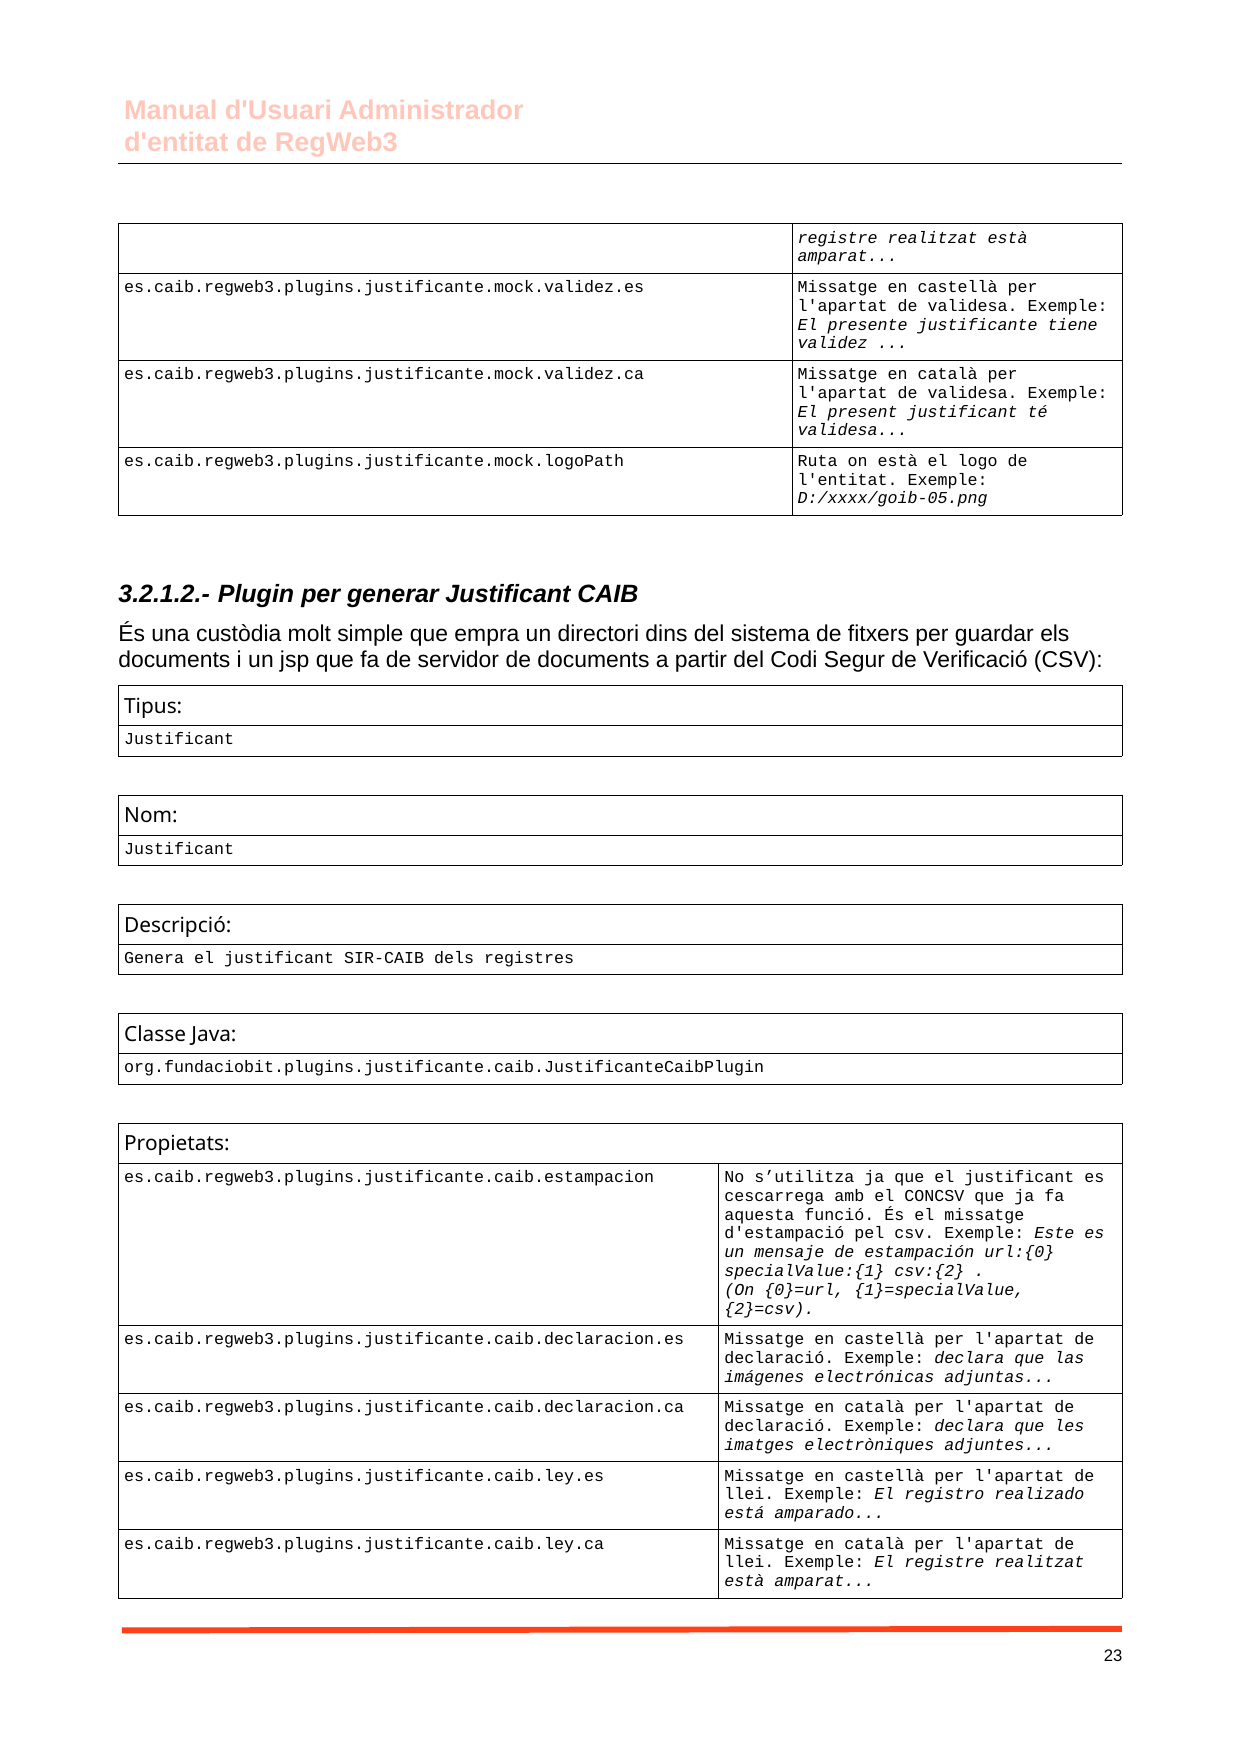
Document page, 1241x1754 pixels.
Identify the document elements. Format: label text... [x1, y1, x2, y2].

table_cell Missatge en català per l'apartat de llei. Exemple: El registre realitzat està amparat... [719, 1530, 1122, 1597]
table_cell es.caib.regweb3.plugins.justificante.caib.ley.es [119, 1462, 718, 1529]
table_cell Justificant [119, 836, 1122, 865]
table_cell es.caib.regweb3.plugins.justificante.caib.declaracion.es [119, 1326, 718, 1393]
subtitle Plugin per generar Justificant CAIB [118, 579, 1122, 607]
table_header Tipus: [119, 686, 1122, 725]
table_header Propietats: [119, 1124, 1122, 1163]
table_cell Missatge en castellà per l'apartat de validesa. Exemple: El presente justificante tiene validez ... [793, 274, 1122, 359]
table_cell es.caib.regweb3.plugins.justificante.caib.ley.ca [119, 1530, 718, 1597]
table_cell Missatge en castellà per l'apartat de llei. Exemple: El registro realizado está amparado... [719, 1462, 1122, 1529]
table_header Nom: [119, 796, 1122, 834]
table_cell [119, 224, 792, 273]
table_cell registre realitzat està amparat... [793, 224, 1122, 273]
table_cell Justificant [119, 726, 1122, 756]
table_cell Missatge en català per l'apartat de validesa. Exemple: El present justificant té validesa... [793, 361, 1122, 447]
text És una custòdia molt simple que empra un directori dins del sistema de fitxers per guardar els documents i un jsp que fa de servidor de documents a partir del Codi Segur de Verificació (CSV): [118, 620, 1122, 673]
table_cell No s’utilitza ja que el justificant es cescarrega amb el CONCSV que ja fa aquesta funció. És el missatge d'estampació pel csv. Exemple: Este es un mensaje de estampación url:{0} specialValue:{1} csv:{2} . (On {0}=url, {1}=specialValue, {2}=csv). [719, 1164, 1122, 1325]
table_cell Ruta on està el logo de l'entitat. Exemple: D:/xxxx/goib-05.png [793, 448, 1122, 515]
table_header Classe Java: [119, 1014, 1122, 1053]
table_cell es.caib.regweb3.plugins.justificante.mock.logoPath [119, 448, 792, 515]
table_header Descripció: [119, 905, 1122, 944]
table_cell es.caib.regweb3.plugins.justificante.caib.estampacion [119, 1164, 718, 1325]
table_cell es.caib.regweb3.plugins.justificante.caib.declaracion.ca [119, 1394, 718, 1461]
table_cell Genera el justificant SIR-CAIB dels registres [119, 945, 1122, 974]
table_cell org.fundaciobit.plugins.justificante.caib.JustificanteCaibPlugin [119, 1054, 1122, 1084]
table_cell Missatge en català per l'apartat de declaració. Exemple: declara que les imatges electròniques adjuntes... [719, 1394, 1122, 1461]
table_cell es.caib.regweb3.plugins.justificante.mock.validez.es [119, 274, 792, 359]
table_cell Missatge en castellà per l'apartat de declaració. Exemple: declara que las imágenes electrónicas adjuntas... [719, 1326, 1122, 1393]
table_cell es.caib.regweb3.plugins.justificante.mock.validez.ca [119, 361, 792, 447]
